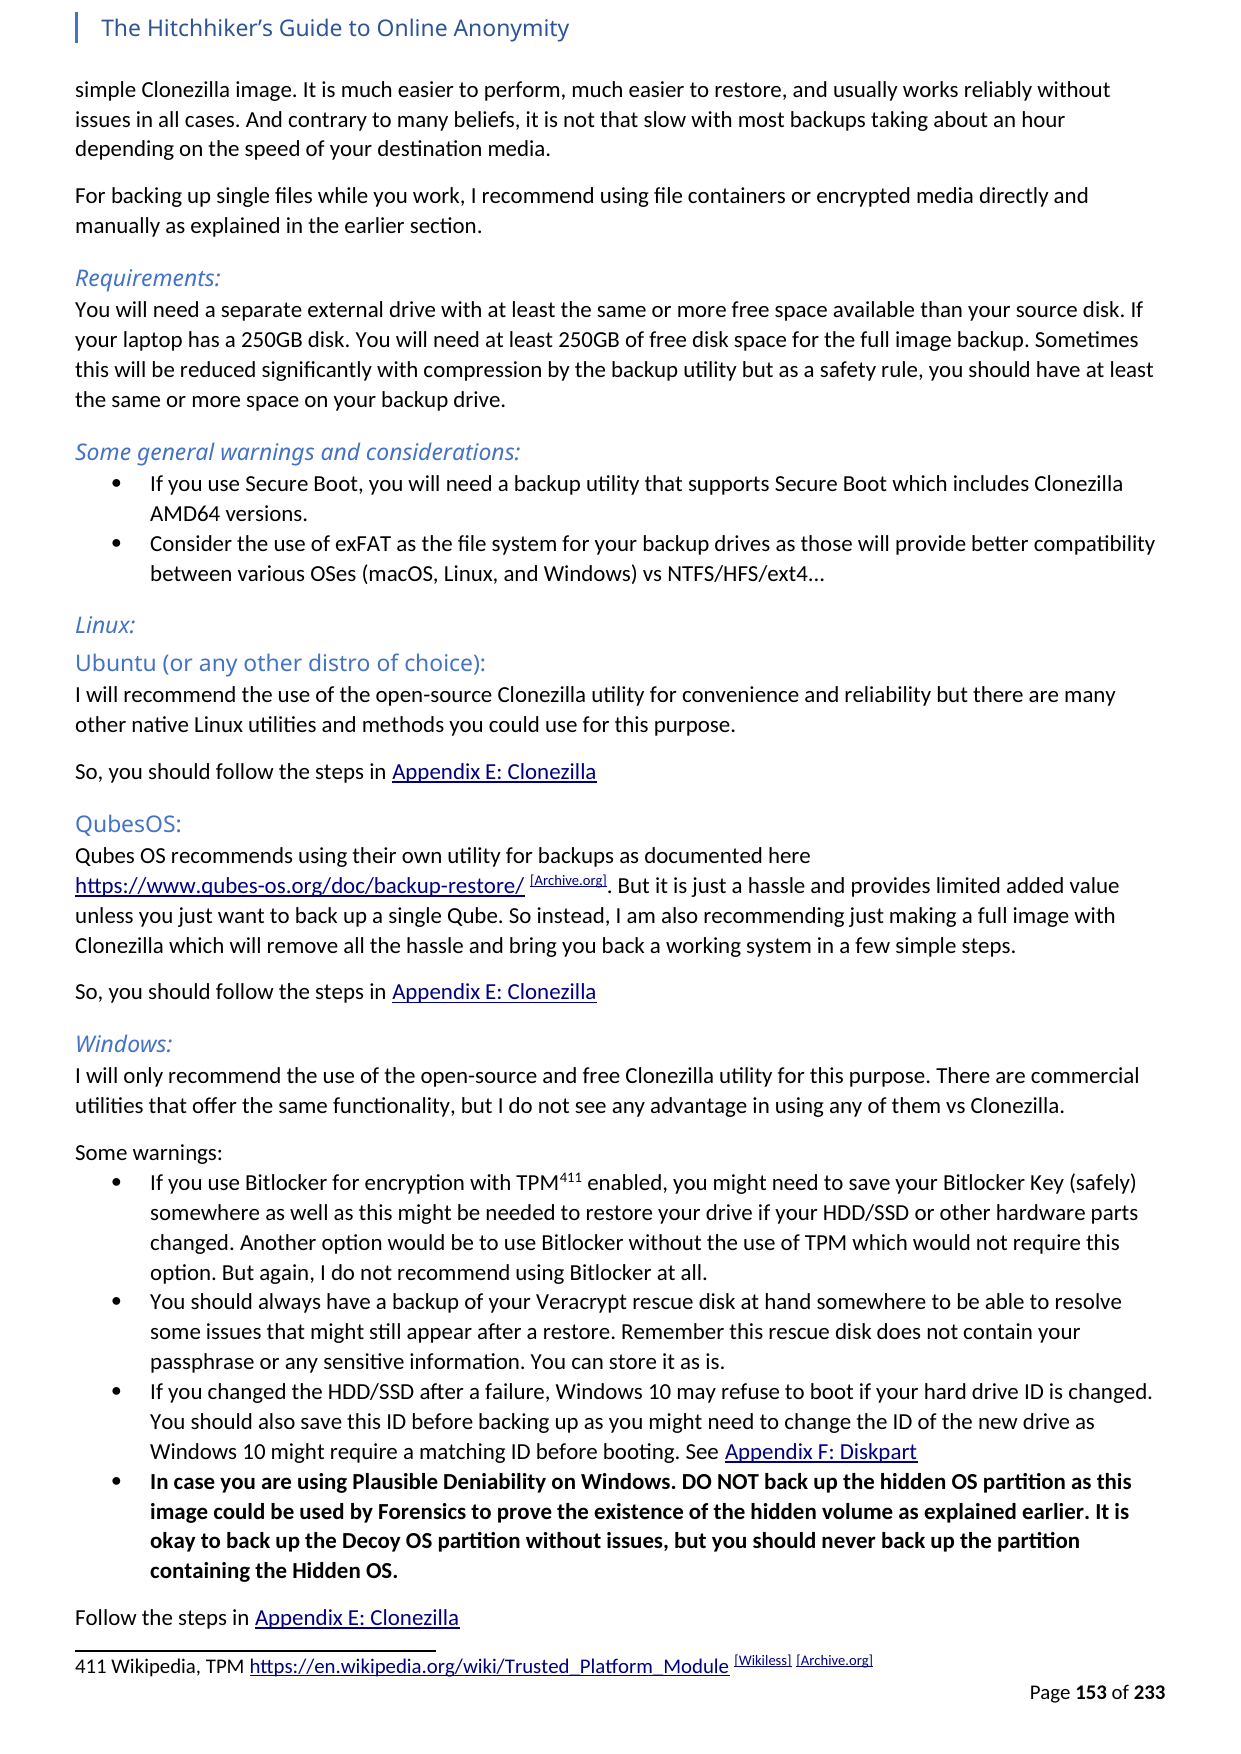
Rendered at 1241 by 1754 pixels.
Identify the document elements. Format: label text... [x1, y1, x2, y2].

text Qubes OS recommends using their own utility for backups as documented here https://www.qubes-os.org/doc/backup-restore/ [Archive.org]. But it is just a hassle and provides limited added value unless you just want to back up a single Qube. So instead, I am also recommending just making a full image with Clonezilla which will remove all the hassle and bring you back a working system in a few simple steps. [75, 841, 1165, 959]
subtitle QubesOS: [75, 808, 1165, 839]
text Follow the steps in Appendix E: Clonezilla [75, 1603, 1165, 1631]
text I will recommend the use of the open-source Clonezilla utility for convenience and reliability but there are many other native Linux utilities and methods you could use for this purpose. [75, 681, 1165, 738]
text You will need a separate external drive with at least the same or more free space available than your source disk. If your laptop has a 250GB disk. You will need at least 250GB of free disk space for the full image backup. Sometimes this will be reduced significantly with compression by the backup utility but as a safety rule, you should have at least the same or more space on your backup drive. [75, 295, 1165, 413]
text simple Clonezilla image. It is much easier to perform, much easier to restore, and usually works reliably without issues in all cases. And contrary to many beliefs, it is not that slow with most backups taking about an hour depending on the speed of your destination media. [75, 75, 1165, 163]
list In case you are using Plausible Deniability on Windows. DO NOT back up the hidden OS partition as this image could be used by Forensics to prove the existence of the hidden volume as explained earlier. It is okay to back up the Decoy OS partition without issues, but you should never back up the partition containing the Hidden OS. [112, 1467, 1165, 1584]
subtitle Some general warnings and considerations: [75, 436, 1165, 467]
subtitle Linux: [75, 609, 1165, 641]
list You should always have a backup of your Veracrypt rescue disk at hand somewhere to be able to resolve some issues that might still appear after a restore. Remember this rescue disk does not contain your passphrase or any sensitive information. You can store it as is. [112, 1287, 1165, 1375]
subtitle Windows: [75, 1028, 1165, 1059]
text I will only recommend the use of the open-source and free Clonezilla utility for this purpose. There are commercial utilities that offer the same functionality, but I do not see any advantage in using any of them vs Clonezilla. [75, 1062, 1165, 1119]
list Wikipedia, TPM https://en.wikipedia.org/wiki/Trusted_Platform_Module [Wikiless] [Archive.org] [75, 1651, 1165, 1679]
subtitle Requirements: [75, 262, 1165, 293]
list If you use Secure Boot, you will need a backup utility that supports Secure Boot which includes Clonezilla AMD64 versions. [112, 469, 1165, 527]
text Some warnings: [75, 1138, 1165, 1166]
text So, you should follow the steps in Appendix E: Clonezilla [75, 977, 1165, 1005]
text For backing up single files while you work, I recommend using file containers or encrypted media directly and manually as explained in the earlier section. [75, 181, 1165, 239]
text So, you should follow the steps in Appendix E: Clonezilla [75, 757, 1165, 785]
list If you changed the HDD/SSD after a failure, Windows 10 may refuse to boot if your hard drive ID is changed. You should also save this ID before backing up as you might need to change the ID of the new drive as Windows 10 might require a matching ID before booting. See Appendix F: Diskpart [112, 1377, 1165, 1465]
subtitle Ubuntu (or any other distro of choice): [75, 647, 1165, 678]
list If you use Bitlocker for encryption with TPM enabled, you might need to save your Bitlocker Key (safely) somewhere as well as this might be needed to restore your drive if your HDD/SSD or other hardware parts changed. Another option would be to use Bitlocker without the use of TPM which would not require this option. But again, I do not recommend using Bitlocker at all. [112, 1168, 1165, 1286]
list Consider the use of exFAT as the file system for your backup drives as those will provide better compatibility between various OSes (macOS, Linux, and Windows) vs NTFS/HFS/ext4... [112, 529, 1165, 587]
